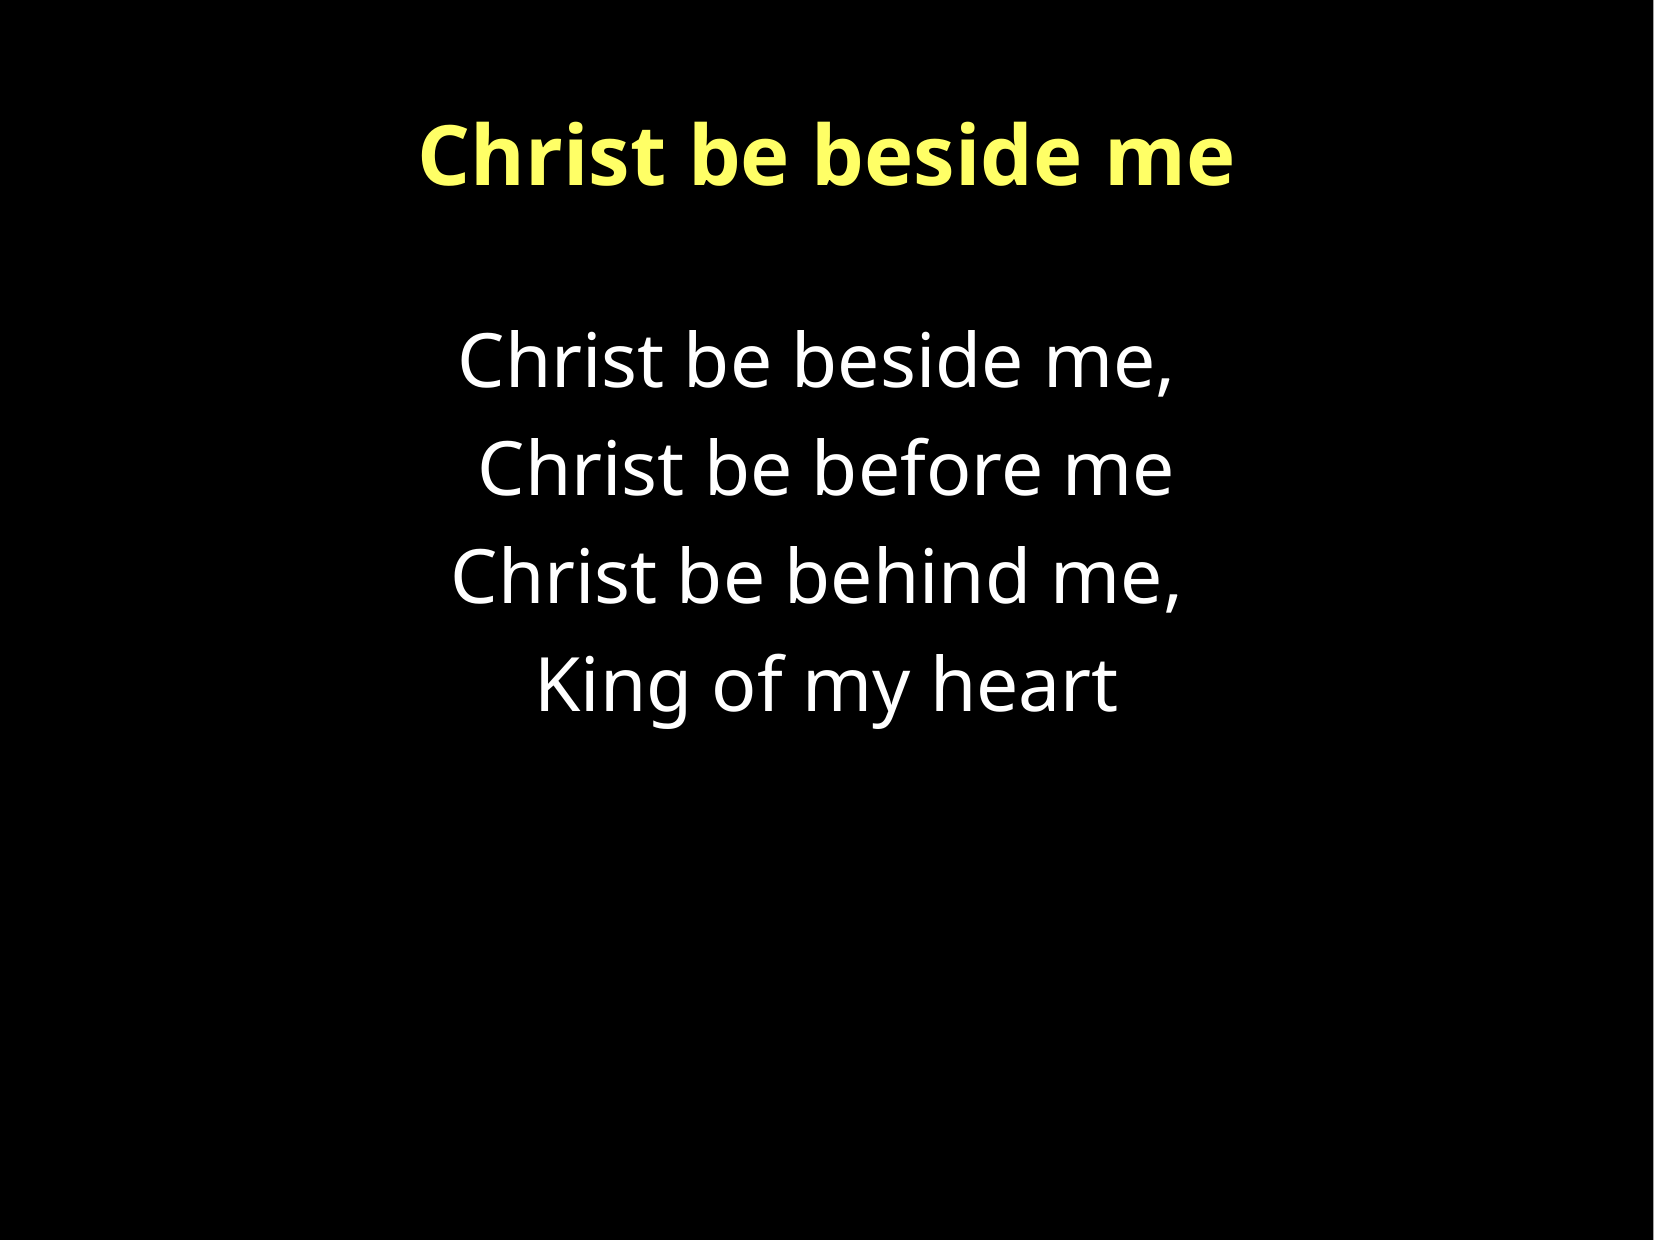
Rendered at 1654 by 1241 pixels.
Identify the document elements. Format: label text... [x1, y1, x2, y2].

list Christ be beside me, Christ be before me Christ be behind me, King of my heart [0, 307, 1654, 1027]
title Christ be beside me [0, 49, 1654, 257]
